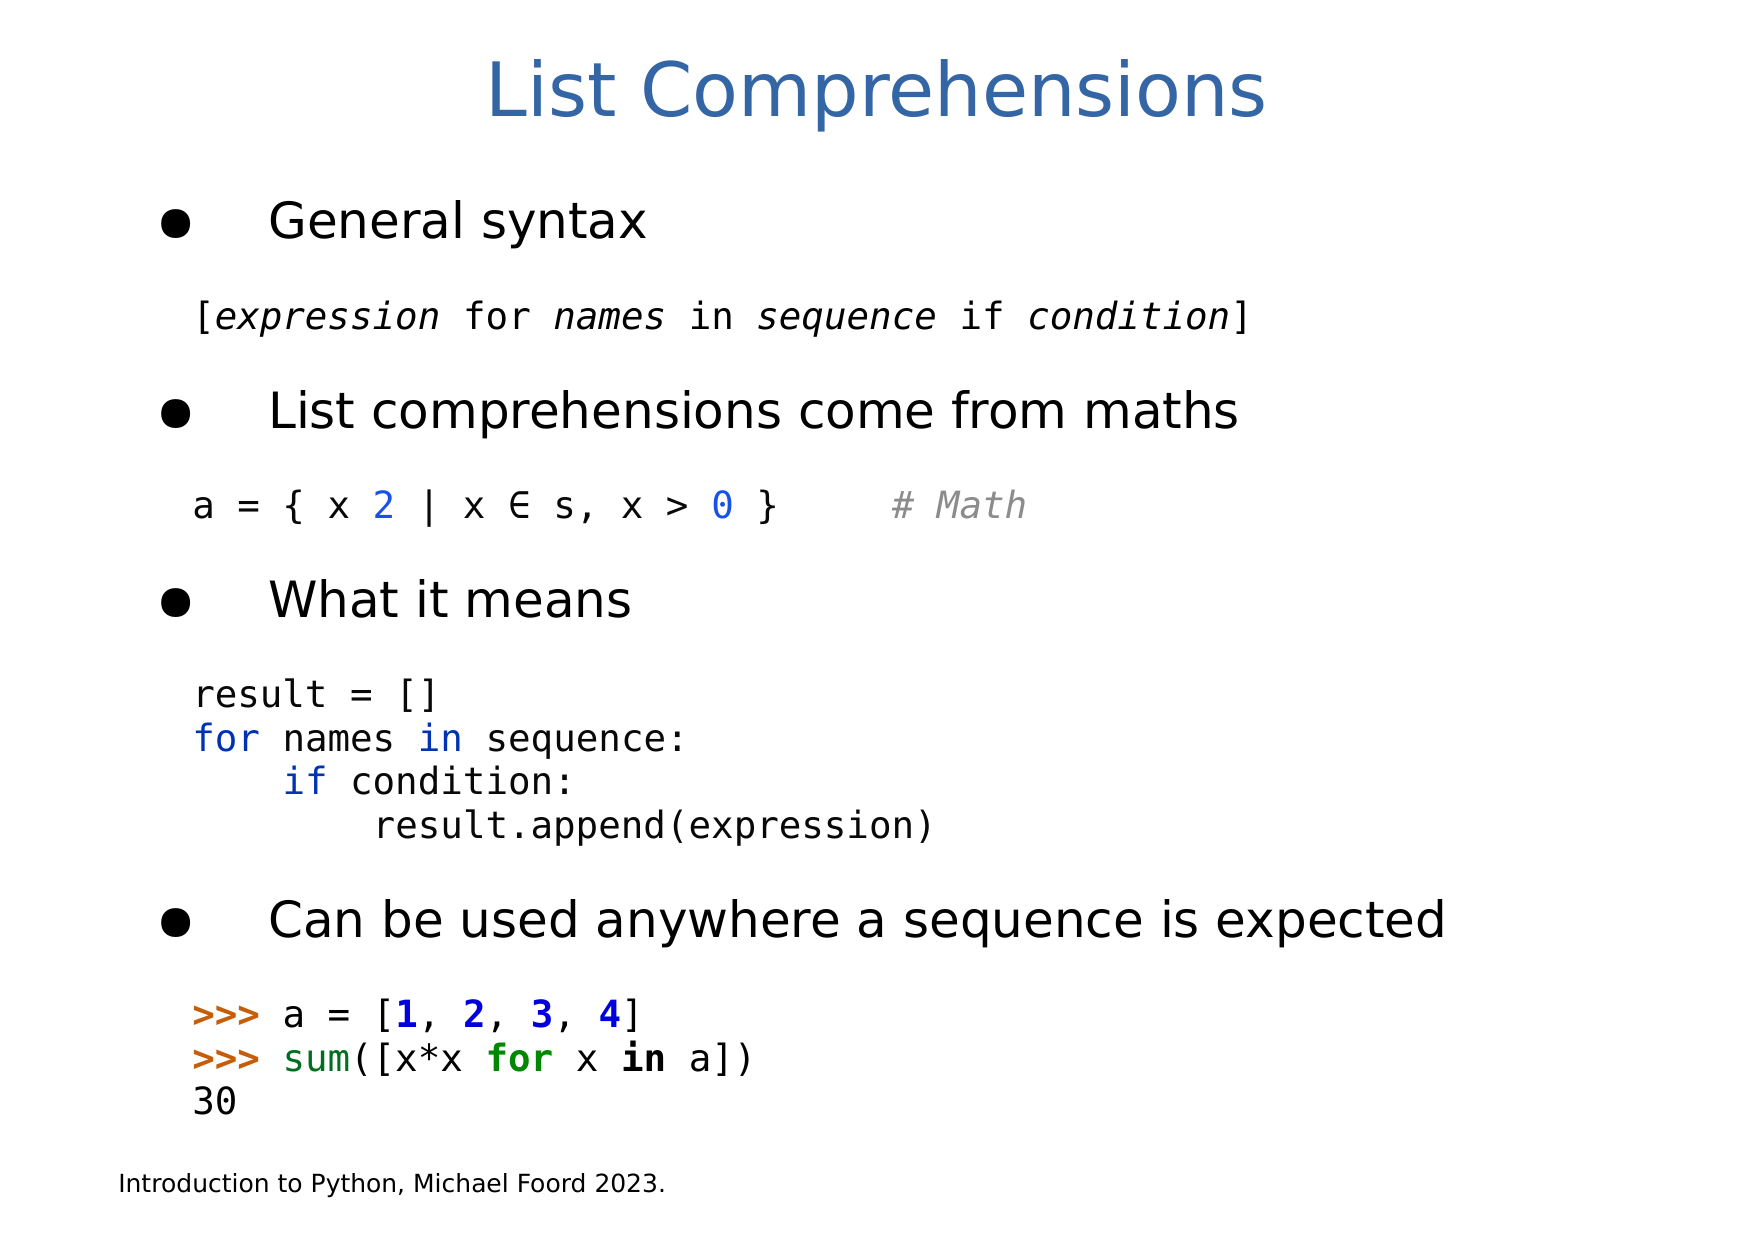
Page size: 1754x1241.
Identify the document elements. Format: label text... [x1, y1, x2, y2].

list What it means [156, 571, 1636, 629]
list General syntax [156, 192, 1636, 251]
text 30 [192, 1080, 1636, 1124]
list Can be used anywhere a sequence is expected [156, 891, 1636, 949]
text result = [] for names in sequence: if condition: result.append(expression) [192, 673, 1636, 891]
text a = { x 2 | x ∈ s, x > 0 } # Math [192, 483, 1636, 527]
list List comprehensions come from maths [156, 382, 1636, 440]
text >>> a = [1, 2, 3, 4] [192, 993, 1636, 1036]
text >>> sum([x*x for x in a]) [192, 1036, 1636, 1080]
text [expression for names in sequence if condition] [192, 294, 1636, 338]
subtitle List Comprehensions [118, 47, 1636, 134]
